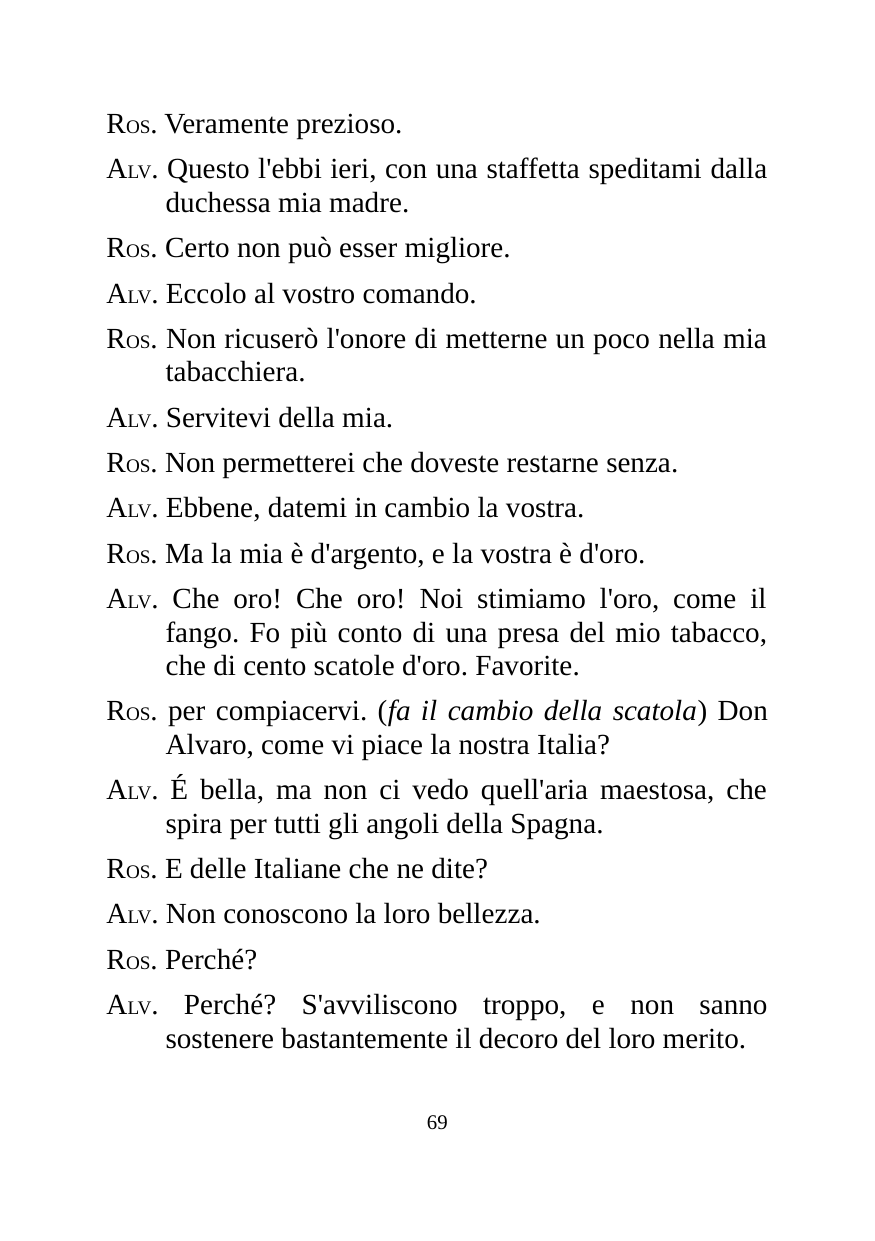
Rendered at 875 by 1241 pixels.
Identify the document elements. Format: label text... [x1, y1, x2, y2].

text Ros. Ma la mia è d'argento, e la vostra è d'oro. [106, 536, 768, 569]
text Alv. Non conoscono la loro bellezza. [106, 897, 768, 930]
text Ros. Veramente prezioso. [106, 106, 768, 140]
text Alv. Perché? S'avviliscono troppo, e non sanno sostenere bastantemente il decoro del loro merito. [106, 987, 768, 1054]
text Ros. Non permetterei che doveste restarne senza. [106, 445, 768, 479]
text Alv. Che oro! Che oro! Noi stimiamo l'oro, come il fango. Fo più conto di una presa del mio tabacco, che di cento scatole d'oro. Favorite. [106, 581, 768, 682]
text Alv. É bella, ma non ci vedo quell'aria maestosa, che spira per tutti gli angoli della Spagna. [106, 772, 768, 839]
text Ros. Non ricuserò l'onore di metterne un poco nella mia tabacchiera. [106, 321, 768, 388]
text Ros. Perché? [106, 942, 768, 975]
text Alv. Servitevi della mia. [106, 400, 768, 433]
text Ros. per compiacervi. (fa il cambio della scatola) Don Alvaro, come vi piace la nostra Italia? [106, 693, 768, 761]
text Alv. Eccolo al vostro comando. [106, 276, 768, 309]
text Alv. Questo l'ebbi ieri, con una staffetta speditami dalla duchessa mia madre. [106, 152, 768, 219]
text Ros. Certo non può esser migliore. [106, 230, 768, 264]
text Ros. E delle Italiane che ne dite? [106, 851, 768, 885]
text Alv. Ebbene, datemi in cambio la vostra. [106, 491, 768, 524]
